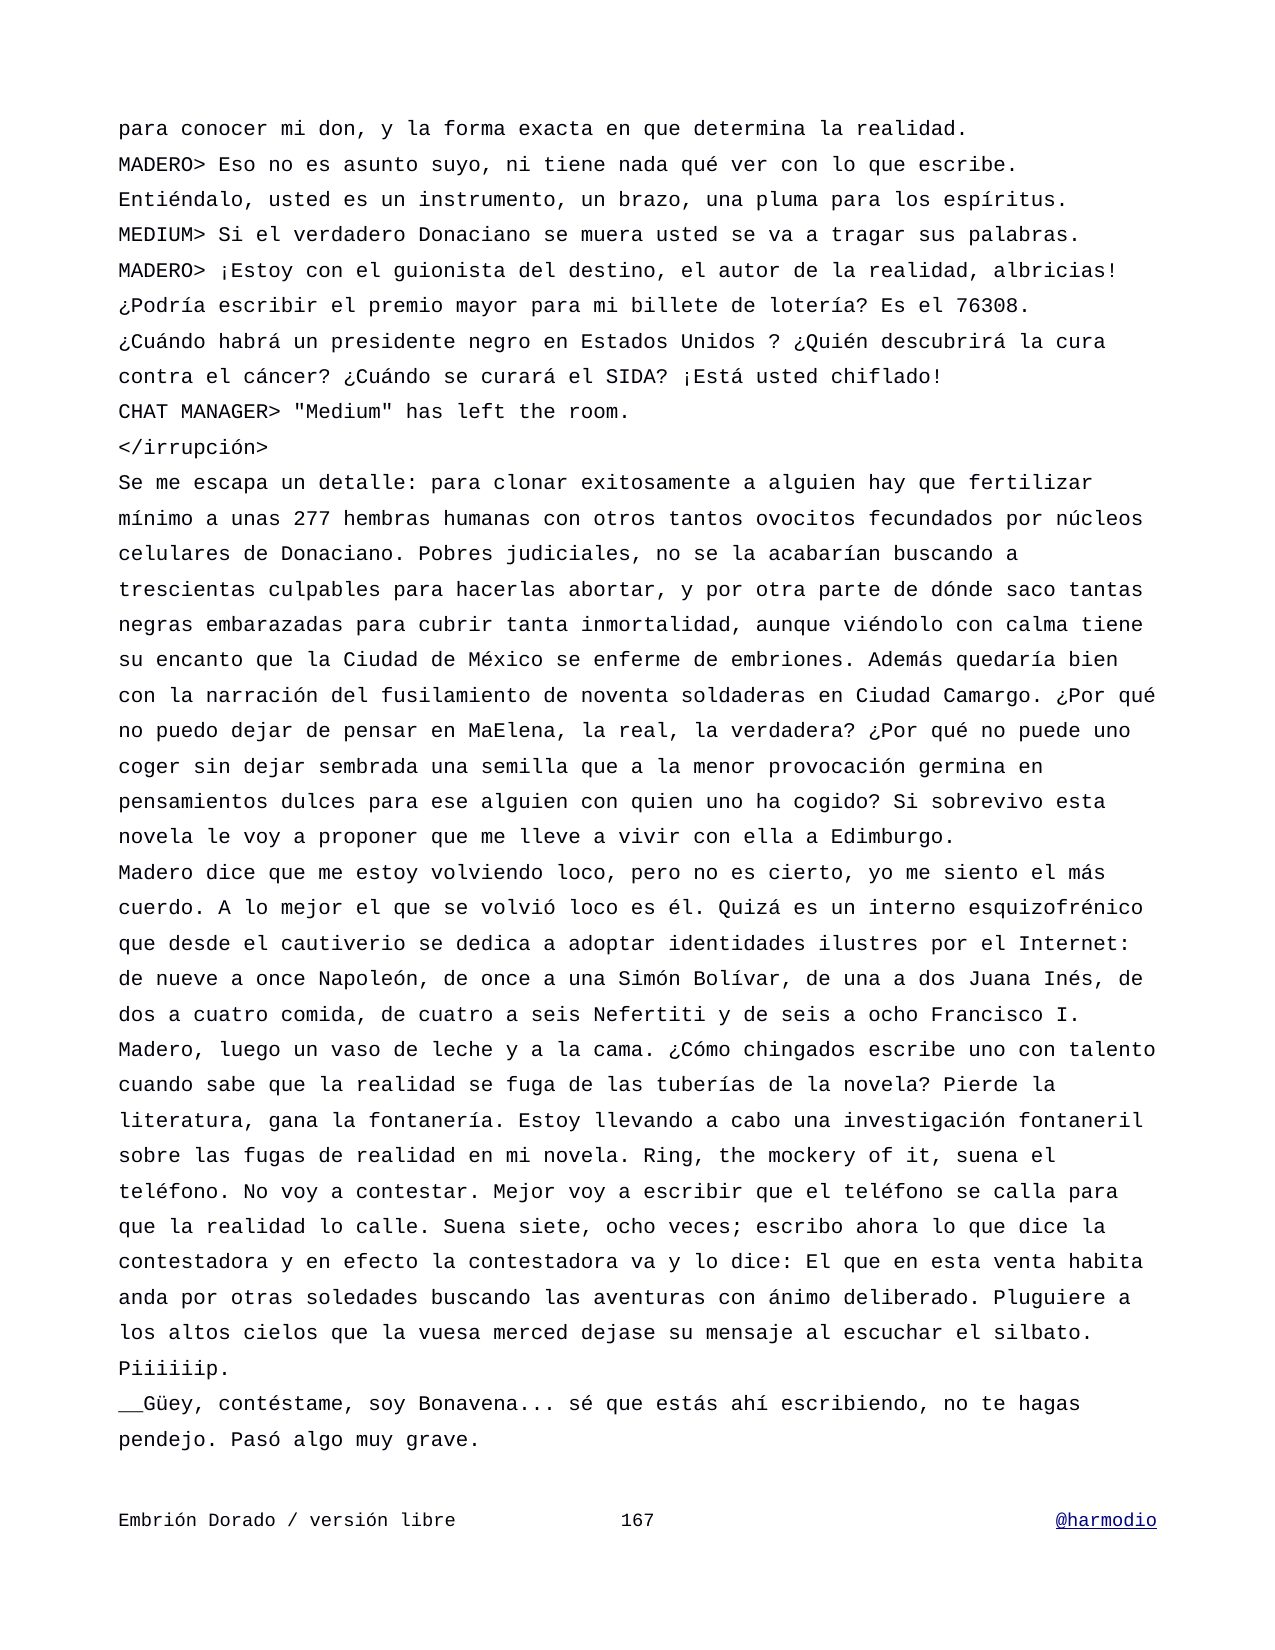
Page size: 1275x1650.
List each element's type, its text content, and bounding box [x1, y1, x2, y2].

text MADERO> Eso no es asunto suyo, ni tiene nada qué ver con lo que escribe. [118, 153, 1157, 177]
text Madero dice que me estoy volviendo loco, pero no es cierto, yo me siento el más cuerdo. A lo mejor el que se volvió loco es él. Quizá es un interno esquizofrénico que desde el cautiverio se dedica a adoptar identidades ilustres por el Internet: de nueve a once Napoleón, de once a una Simón Bolívar, de una a dos Juana Inés, de dos a cuatro comida, de cuatro a seis Nefertiti y de seis a ocho Francisco I. [118, 862, 1157, 1027]
text Entiéndalo, usted es un instrumento, un brazo, una pluma para los espíritus. [118, 189, 1157, 213]
text MADERO> ¡Estoy con el guionista del destino, el autor de la realidad, albricias! ¿Podría escribir el premio mayor para mi billete de lotería? Es el 76308. [118, 260, 1157, 319]
text ¿Cuándo habrá un presidente negro en Estados Unidos ? ¿Quién descubrirá la cura contra el cáncer? ¿Cuándo se curará el SIDA? ¡Está usted chiflado! [118, 331, 1157, 390]
text __Güey, contéstame, soy Bonavena... sé que estás ahí escribiendo, no te hagas pendejo. Pasó algo muy grave. [118, 1393, 1157, 1452]
text para conocer mi don, y la forma exacta en que determina la realidad. [118, 118, 1157, 142]
text </irrupción> [118, 437, 1157, 461]
text CHAT MANAGER> "Medium" has left the room. [118, 401, 1157, 425]
text Se me escapa un detalle: para clonar exitosamente a alguien hay que fertilizar mínimo a unas 277 hembras humanas con otros tantos ovocitos fecundados por núcleos celulares de Donaciano. Pobres judiciales, no se la acabarían buscando a trescientas culpables para hacerlas abortar, y por otra parte de dónde saco tantas negras embarazadas para cubrir tanta inmortalidad, aunque viéndolo con calma tiene su encanto que la Ciudad de México se enferme de embriones. Además quedaría bien con la narración del fusilamiento de noventa soldaderas en Ciudad Camargo. ¿Por qué no puedo dejar de pensar en MaElena, la real, la verdadera? ¿Por qué no puede uno coger sin dejar sembrada una semilla que a la menor provocación germina en pensamientos dulces para ese alguien con quien uno ha cogido? Si sobrevivo esta novela le voy a proponer que me lleve a vivir con ella a Edimburgo. [118, 472, 1157, 850]
text Madero, luego un vaso de leche y a la cama. ¿Cómo chingados escribe uno con talento cuando sabe que la realidad se fuga de las tuberías de la novela? Pierde la literatura, gana la fontanería. Estoy llevando a cabo una investigación fontaneril sobre las fugas de realidad en mi novela. Ring, the mockery of it, suena el teléfono. No voy a contestar. Mejor voy a escribir que el teléfono se calla para que la realidad lo calle. Suena siete, ocho veces; escribo ahora lo que dice la contestadora y en efecto la contestadora va y lo dice: El que en esta venta habita anda por otras soledades buscando las aventuras con ánimo deliberado. Pluguiere a los altos cielos que la vuesa merced dejase su mensaje al escuchar el silbato. Piiiiiip. [118, 1039, 1157, 1381]
text MEDIUM> Si el verdadero Donaciano se muera usted se va a tragar sus palabras. [118, 224, 1157, 248]
